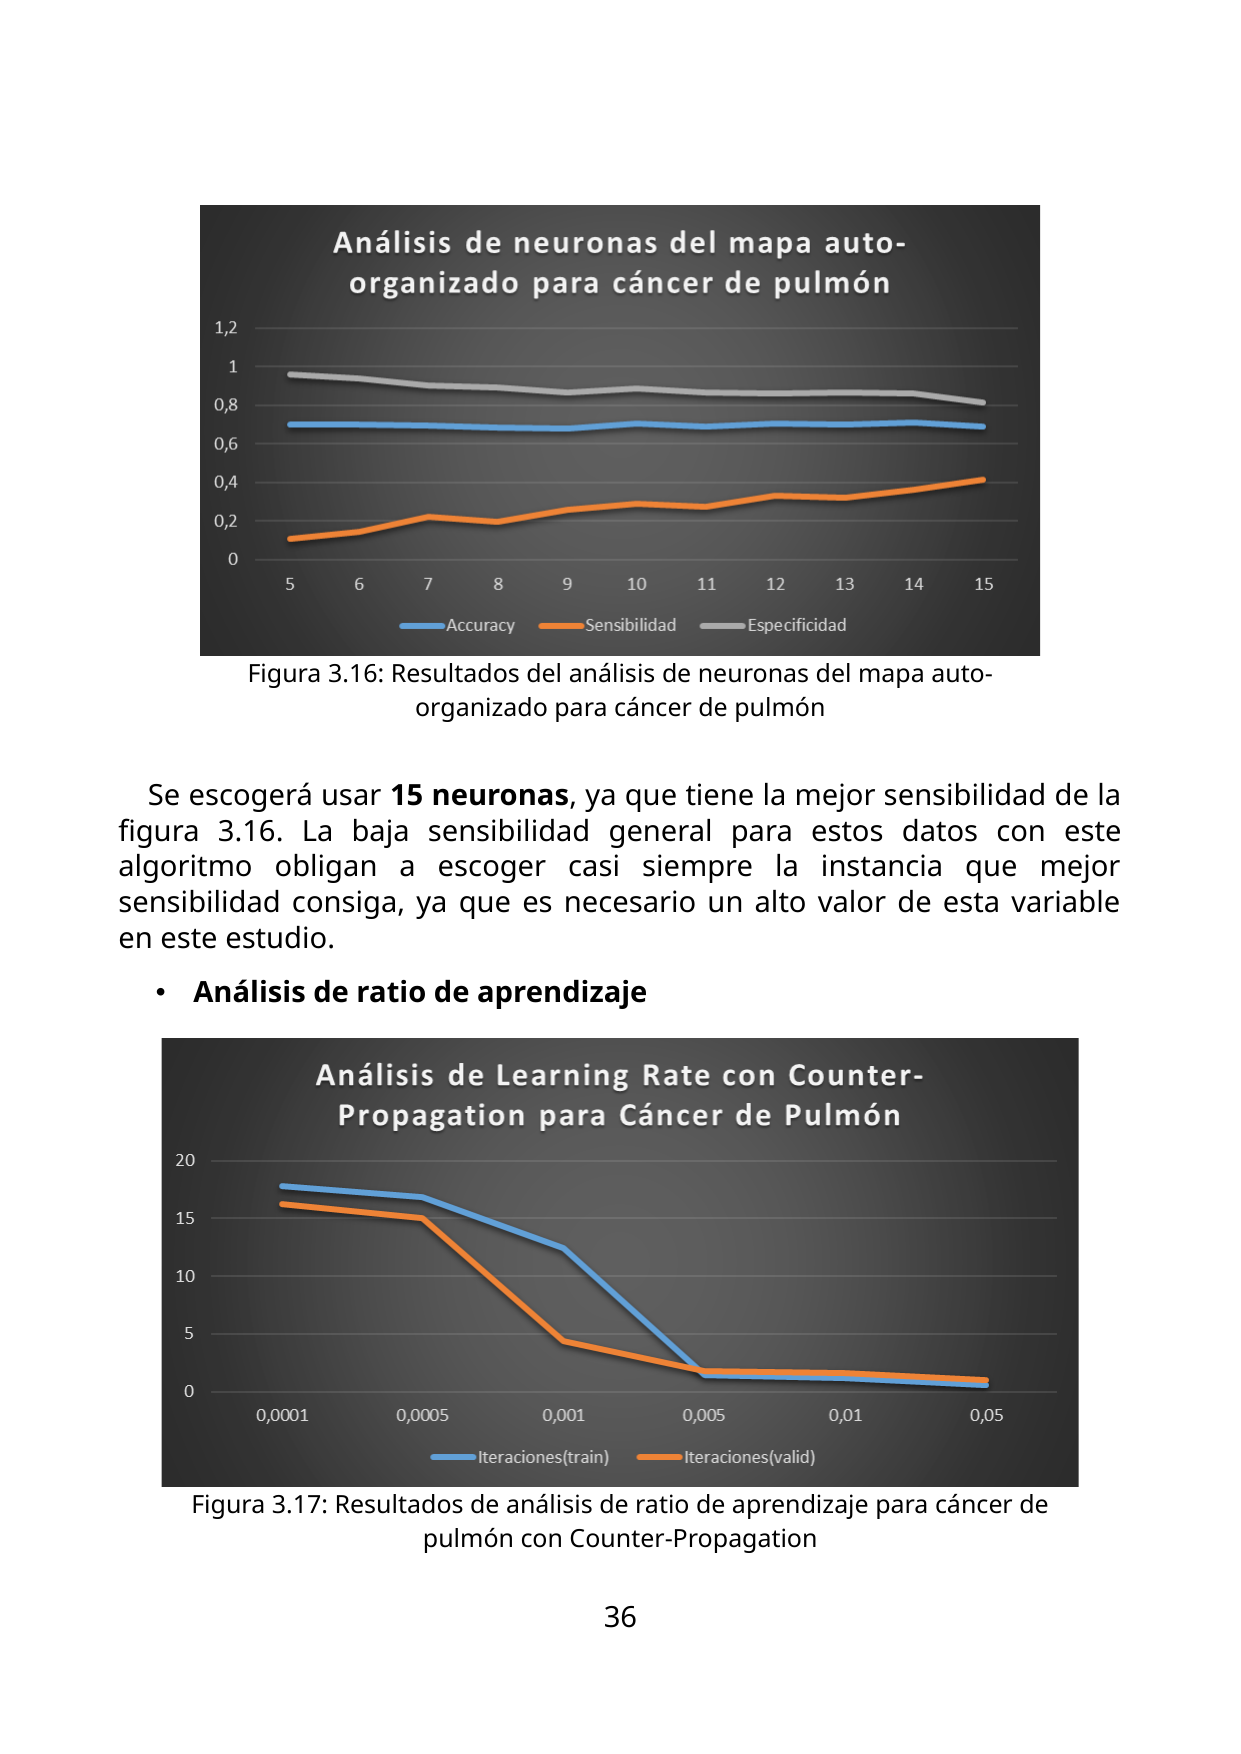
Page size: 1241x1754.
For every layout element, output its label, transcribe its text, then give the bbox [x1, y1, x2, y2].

text Figura 3.16: Resultados del análisis de neuronas del mapa auto-organizado para cáncer de pulmón [200, 656, 1040, 724]
picture [161, 1038, 1079, 1487]
text Figura 3.17: Resultados de análisis de ratio de aprendizaje para cáncer de pulmón con Counter-Propagation [162, 1487, 1079, 1555]
text Se escogerá usar 15 neuronas, ya que tiene la mejor sensibilidad de la figura 3.16. La baja sensibilidad general para estos datos con este algoritmo obligan a escoger casi siempre la instancia que mejor sensibilidad consiga, ya que es necesario un alto valor de esta variable en este estudio. [118, 774, 1122, 957]
list Análisis de ratio de aprendizaje [156, 971, 1122, 1011]
picture [200, 205, 1041, 656]
